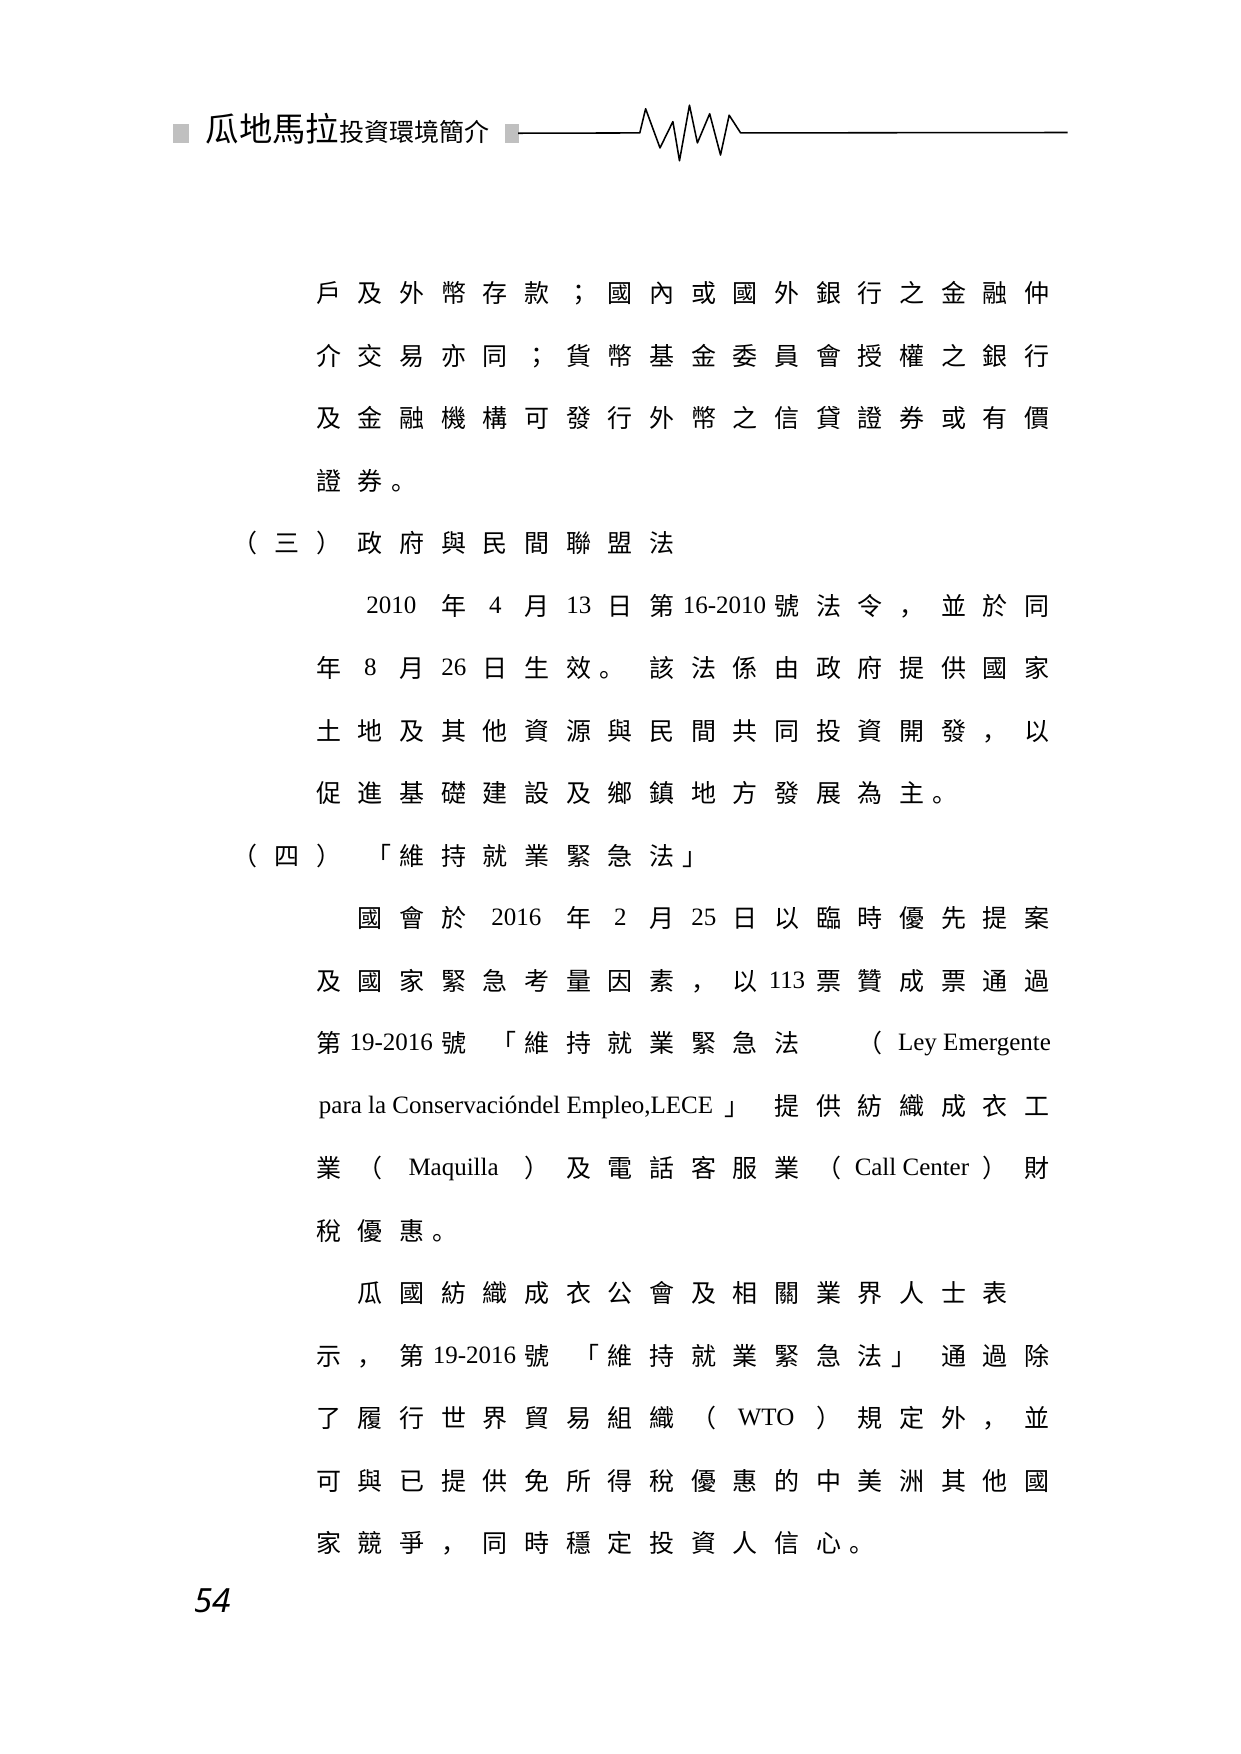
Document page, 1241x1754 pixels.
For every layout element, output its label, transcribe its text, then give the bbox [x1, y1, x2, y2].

text （三）政府與民間聯盟法 [207, 500, 1058, 563]
text 2010年4月13日第16-2010號法令，並於同年8月26日生效。該法係由政府提供國家土地及其他資源與民間共同投資開發，以促進基礎建設及鄉鎮地方發展為主。 [281, 563, 1058, 813]
text 瓜國紡織成衣公會及相關業界人士表示，第19-2016號「維持就業緊急法」通過除了履行世界貿易組織（WTO）規定外，並可與已提供免所得稅優惠的中美洲其他國家競爭，同時穩定投資人信心。 [281, 1250, 1058, 1563]
text 國會於2016年2月25日以臨時優先提案及國家緊急考量因素，以113票贊成票通過第19-2016號「維持就業緊急法 （Ley Emergente para la Conservacióndel Empleo,LECE」提供紡織成衣工業（Maquilla）及電話客服業（Call Center）財稅優惠。 [281, 875, 1058, 1250]
text 戶及外幣存款；國內或國外銀行之金融仲介交易亦同；貨幣基金委員會授權之銀行及金融機構可發行外幣之信貸證券或有價證券。 [281, 250, 1058, 500]
text （四）「維持就業緊急法」 [207, 813, 1058, 875]
